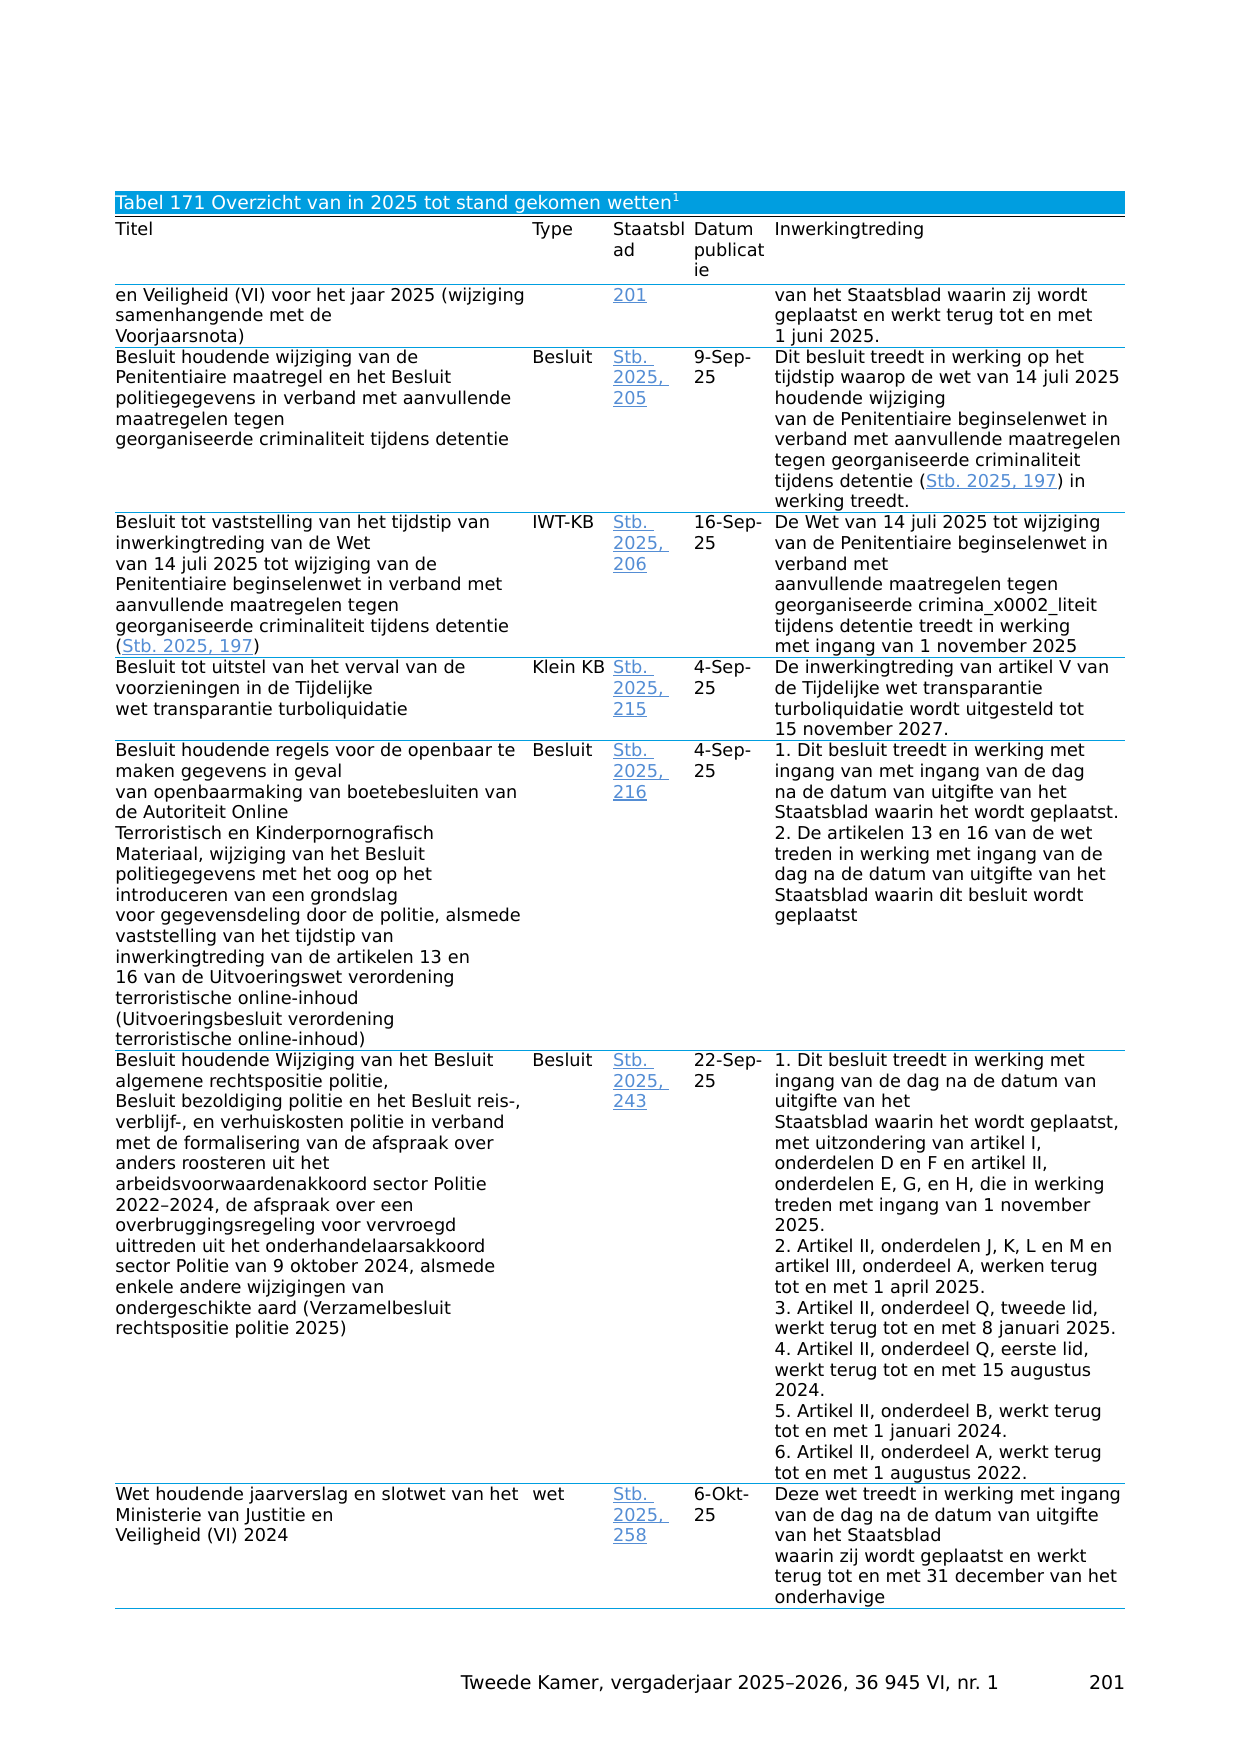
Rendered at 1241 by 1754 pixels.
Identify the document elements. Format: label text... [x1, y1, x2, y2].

table_cell Besluit tot uitstel van het verval van de voorzieningen in de Tijdelijke wet transparantie turboliquidatie [115, 658, 529, 740]
table_cell Besluit tot vaststelling van het tijdstip van inwerkingtreding van de Wet van 14 juli 2025 tot wijziging van de Penitentiaire beginselenwet in verband met aanvullende maatregelen tegen georganiseerde criminaliteit tijdens detentie (Stb. 2025, 197) [115, 513, 529, 657]
table_cell 201 [610, 285, 691, 346]
table_cell Stb. 2025, 215 [610, 658, 691, 740]
table_cell Klein KB [529, 658, 610, 740]
table_cell 22-Sep-25 [691, 1051, 771, 1483]
table_cell Stb. 2025, 258 [610, 1484, 691, 1608]
table_cell Staatsblad [610, 217, 691, 284]
table_cell Dit besluit treedt in werking op het tijdstip waarop de wet van 14 juli 2025 houdende wijziging van de Penitentiaire beginselenwet in verband met aanvullende maatregelen tegen georganiseerde criminaliteit tijdens detentie (Stb. 2025, 197) in werking treedt. [771, 348, 1125, 512]
table_cell wet [529, 1484, 610, 1608]
table_cell Besluit [529, 348, 610, 512]
table_cell Besluit houdende Wijziging van het Besluit algemene rechtspositie politie, Besluit bezoldiging politie en het Besluit reis-, verblijf-, en verhuiskosten politie in verband met de formalisering van de afspraak over anders roosteren uit het arbeidsvoorwaardenakkoord sector Politie 2022–2024, de afspraak over een overbruggingsregeling voor vervroegd uittreden uit het onderhandelaarsakkoord sector Politie van 9 oktober 2024, alsmede enkele andere wijzigingen van ondergeschikte aard (Verzamelbesluit rechtspositie politie 2025) [115, 1051, 529, 1483]
table_cell Deze wet treedt in werking met ingang van de dag na de datum van uitgifte van het Staatsblad waarin zij wordt geplaatst en werkt terug tot en met 31 december van het onderhavige [771, 1484, 1125, 1608]
table_cell Datum publicatie [691, 217, 771, 284]
table_cell Besluit [529, 741, 610, 1050]
table_cell Besluit [529, 1051, 610, 1483]
table_cell De inwerkingtreding van artikel V van de Tijdelijke wet transparantie turboliquidatie wordt uitgesteld tot 15 november 2027. [771, 658, 1125, 740]
table_cell Wet houdende jaarverslag en slotwet van het Ministerie van Justitie en Veiligheid (VI) 2024 [115, 1484, 529, 1608]
table_cell en Veiligheid (VI) voor het jaar 2025 (wijziging samenhangende met de Voorjaarsnota) [115, 285, 529, 346]
table_cell 9-Sep-25 [691, 348, 771, 512]
table_cell Stb. 2025, 216 [610, 741, 691, 1050]
table_cell De Wet van 14 juli 2025 tot wijziging van de Penitentiaire beginselenwet in verband met aanvullende maatregelen tegen georganiseerde crimina_x0002_liteit tijdens detentie treedt in werking met ingang van 1 november 2025 [771, 513, 1125, 657]
table_cell [529, 285, 610, 346]
table_cell 1. Dit besluit treedt in werking met ingang van de dag na de datum van uitgifte van het Staatsblad waarin het wordt geplaatst, met uitzondering van artikel I, onderdelen D en F en artikel II, onderdelen E, G, en H, die in werking treden met ingang van 1 november 2025. 2. Artikel II, onderdelen J, K, L en M en artikel III, onderdeel A, werken terug tot en met 1 april 2025. 3. Artikel II, onderdeel Q, tweede lid, werkt terug tot en met 8 januari 2025. 4. Artikel II, onderdeel Q, eerste lid, werkt terug tot en met 15 augustus 2024. 5. Artikel II, onderdeel B, werkt terug tot en met 1 januari 2024. 6. Artikel II, onderdeel A, werkt terug tot en met 1 augustus 2022. [771, 1051, 1125, 1483]
table_cell Titel [115, 217, 529, 284]
table_cell Stb. 2025, 243 [610, 1051, 691, 1483]
table_cell 6-Okt-25 [691, 1484, 771, 1608]
table_cell Stb. 2025, 206 [610, 513, 691, 657]
table_cell 16-Sep-25 [691, 513, 771, 657]
table_cell Inwerkingtreding [771, 217, 1125, 284]
table_cell 4-Sep-25 [691, 658, 771, 740]
table_cell IWT-KB [529, 513, 610, 657]
table_cell van het Staatsblad waarin zij wordt geplaatst en werkt terug tot en met 1 juni 2025. [771, 285, 1125, 346]
table_cell 4-Sep-25 [691, 741, 771, 1050]
table_cell Besluit houdende regels voor de openbaar te maken gegevens in geval van openbaarmaking van boetebesluiten van de Autoriteit Online Terroristisch en Kinderpornografisch Materiaal, wijziging van het Besluit politiegegevens met het oog op het introduceren van een grondslag voor gegevensdeling door de politie, alsmede vaststelling van het tijdstip van inwerkingtreding van de artikelen 13 en 16 van de Uitvoeringswet verordening terroristische online-inhoud (Uitvoeringsbesluit verordening terroristische online-inhoud) [115, 741, 529, 1050]
table_cell Stb. 2025, 205 [610, 348, 691, 512]
table_cell 1. Dit besluit treedt in werking met ingang van met ingang van de dag na de datum van uitgifte van het Staatsblad waarin het wordt geplaatst. 2. De artikelen 13 en 16 van de wet treden in werking met ingang van de dag na de datum van uitgifte van het Staatsblad waarin dit besluit wordt geplaatst [771, 741, 1125, 1050]
table_cell [691, 285, 771, 346]
table_cell Type [529, 217, 610, 284]
table_cell Besluit houdende wijziging van de Penitentiaire maatregel en het Besluit politiegegevens in verband met aanvullende maatregelen tegen georganiseerde criminaliteit tijdens detentie [115, 348, 529, 512]
